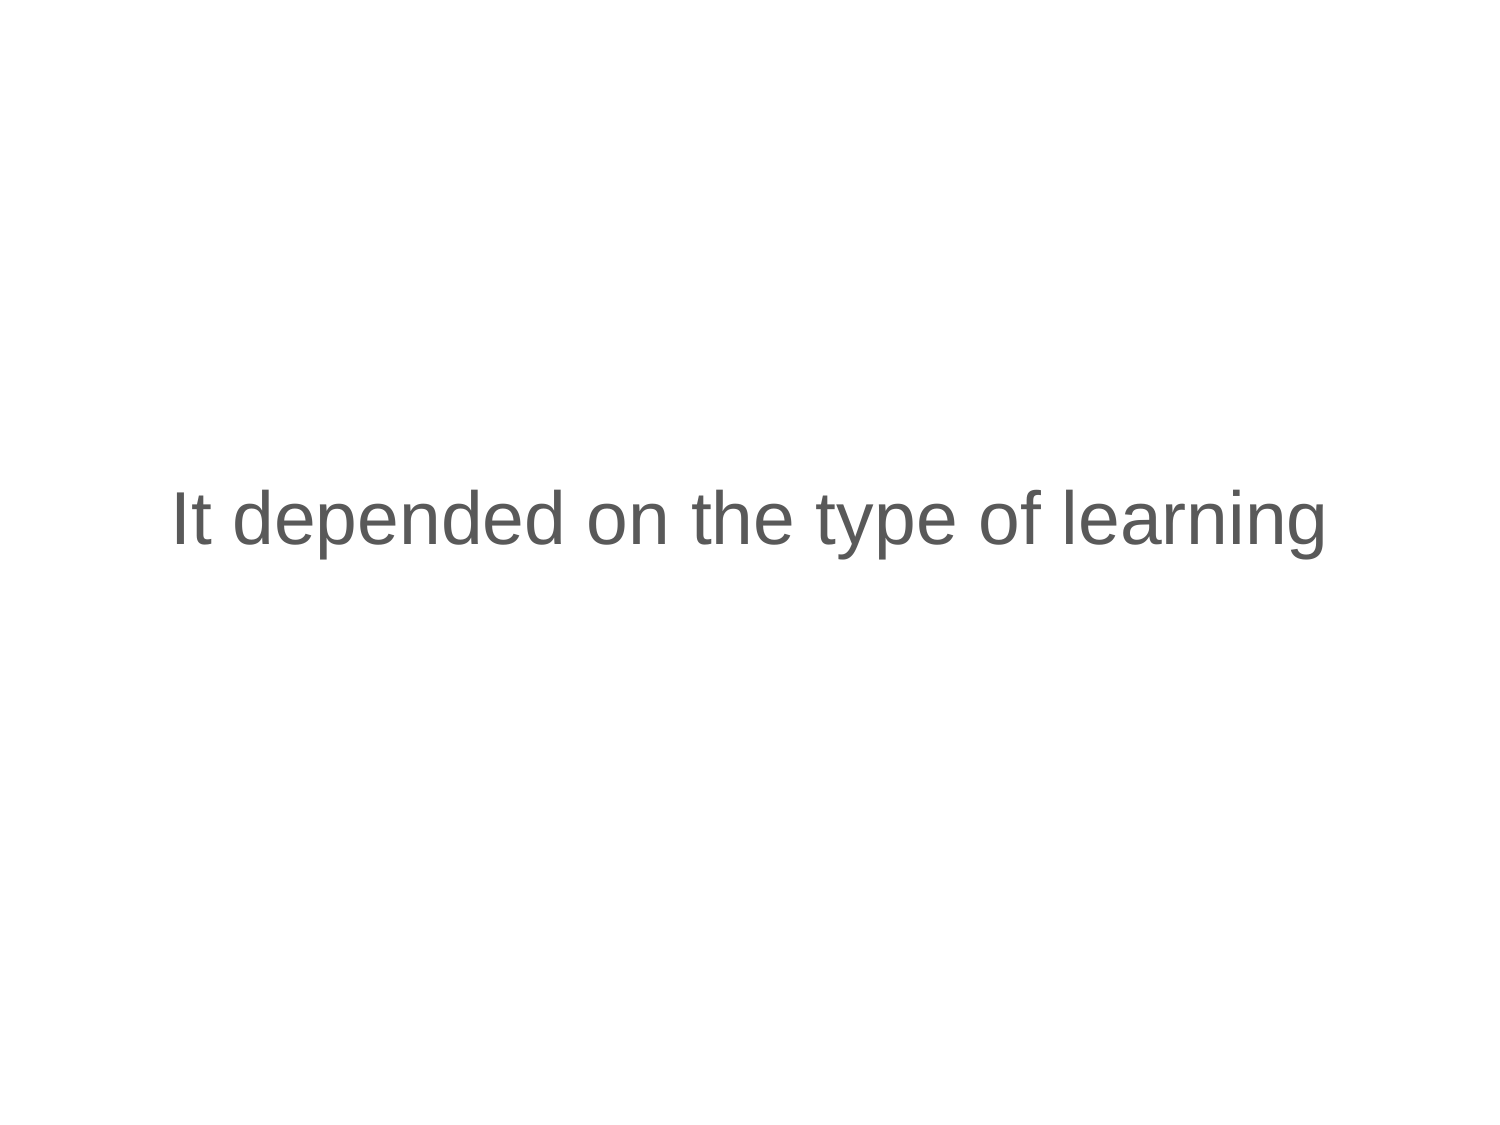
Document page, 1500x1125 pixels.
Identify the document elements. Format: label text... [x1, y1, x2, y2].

title It depended on the type of learning [75, 420, 1426, 609]
